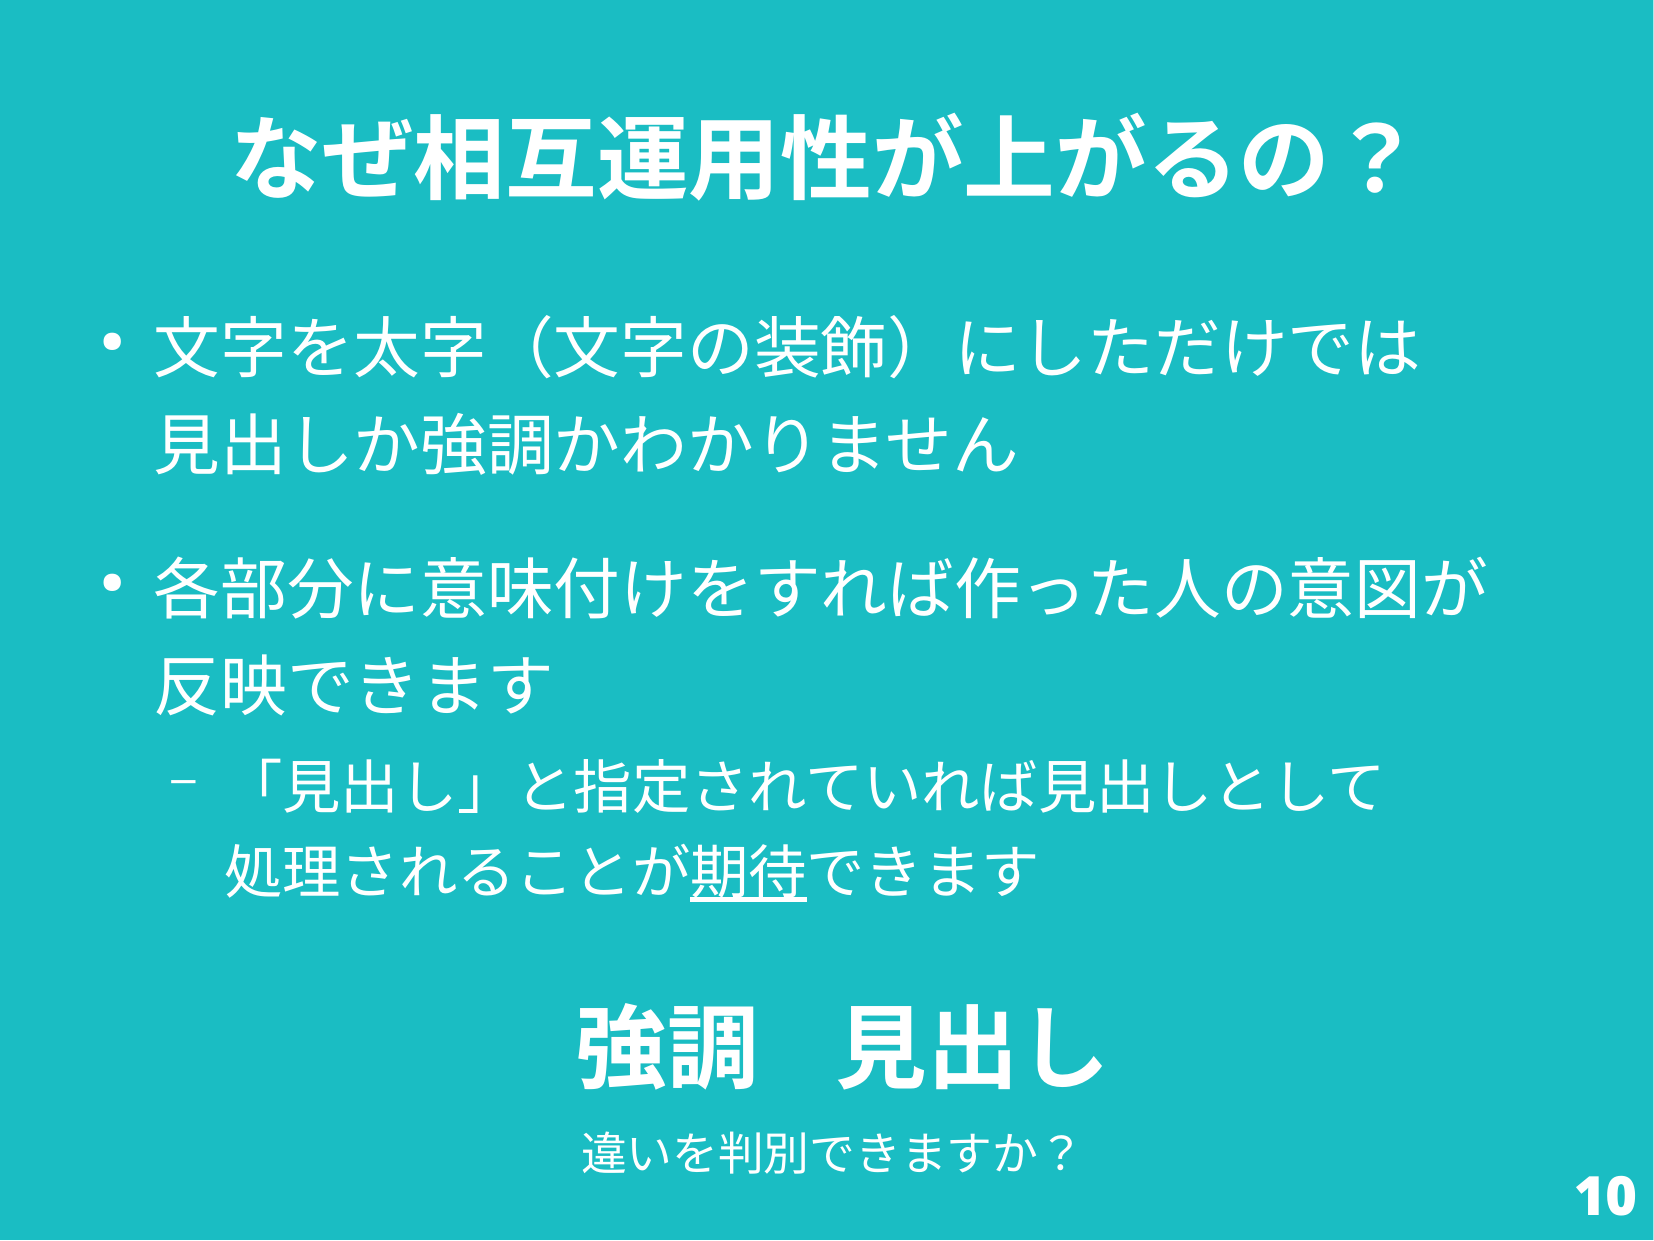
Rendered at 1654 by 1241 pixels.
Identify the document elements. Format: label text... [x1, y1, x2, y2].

text_box 違いを判別できますか？ [566, 1110, 1100, 1190]
text_box 見出し [820, 967, 1158, 1111]
title なぜ相互運用性が上がるの？ [82, 49, 1571, 257]
text_box 強調 [561, 967, 804, 1111]
list 文字を太字（文字の装飾）にしただけでは 見出しか強調かわかりません 各部分に意味付けをすれば作った人の意図が 反映できます 「見出し」と指定されていれば見出しとして 処理されることが期待できます [82, 295, 1571, 1063]
